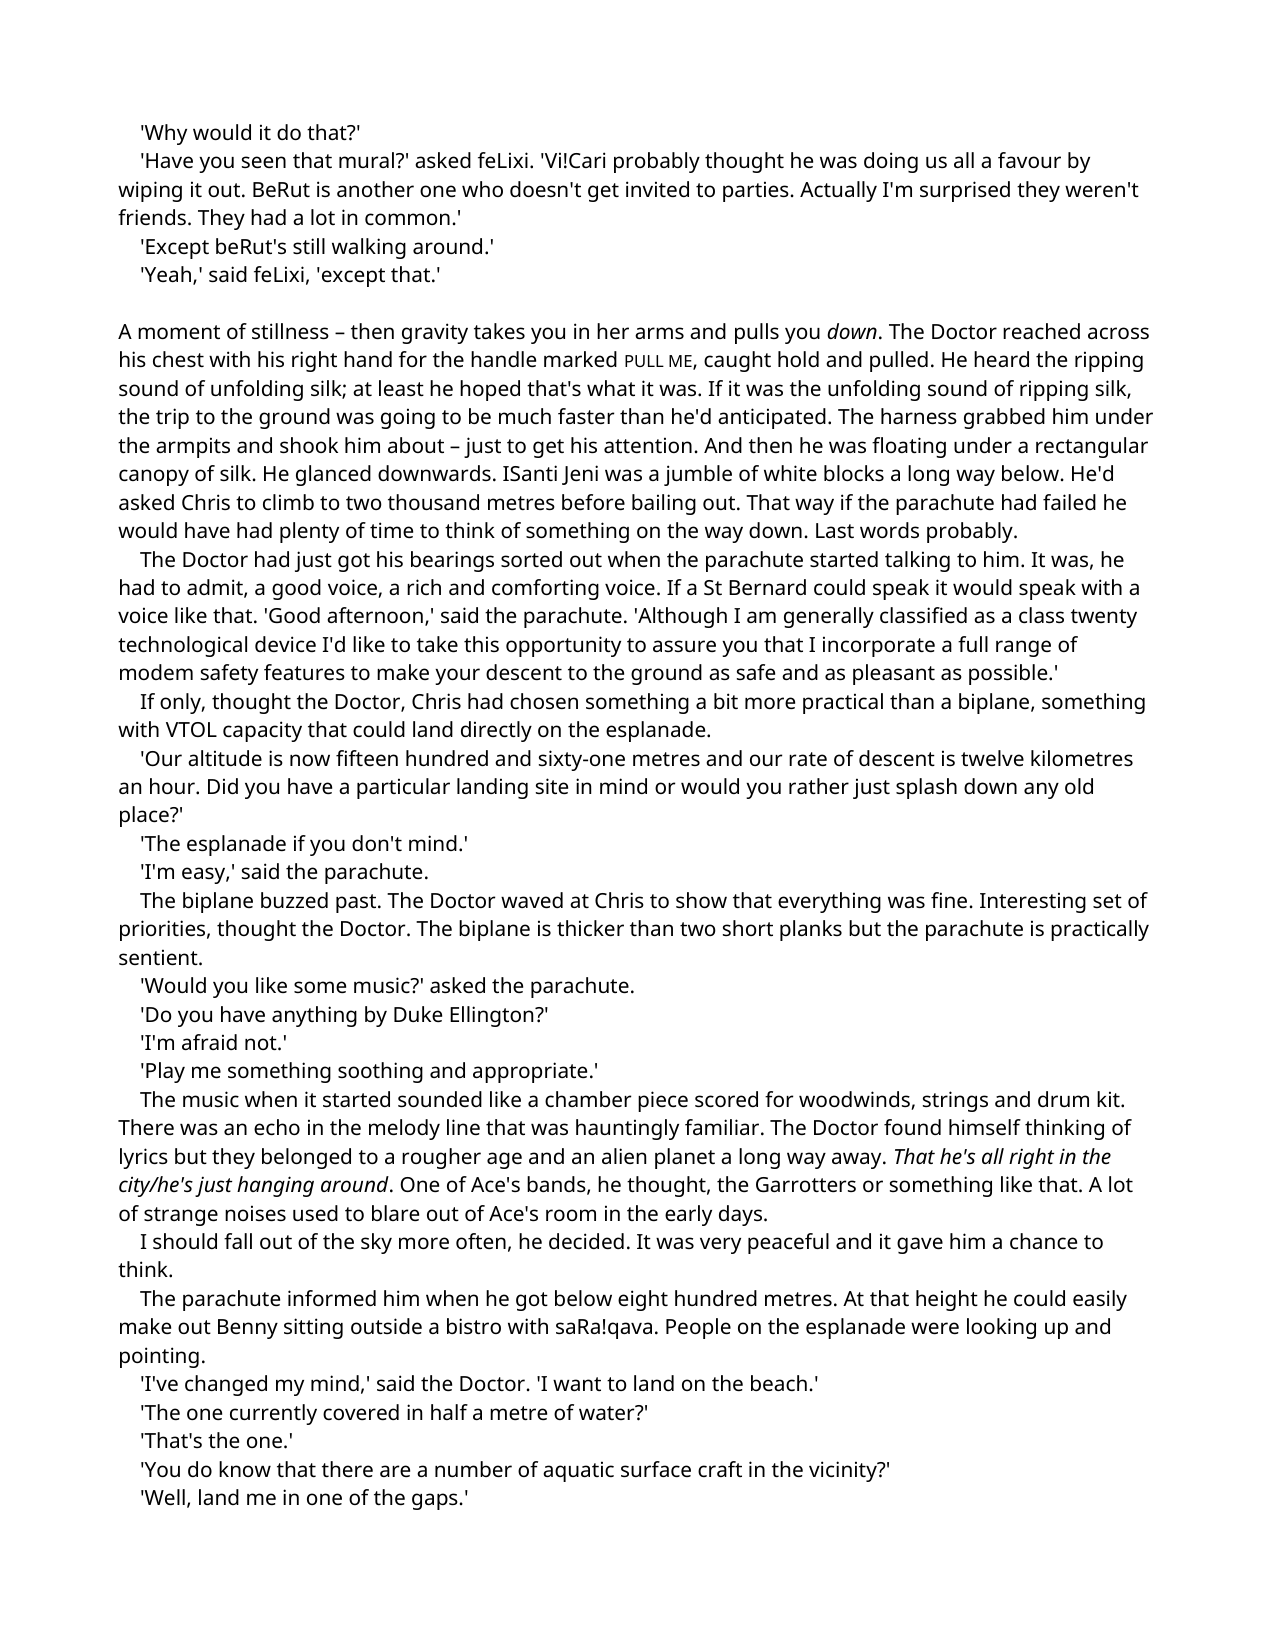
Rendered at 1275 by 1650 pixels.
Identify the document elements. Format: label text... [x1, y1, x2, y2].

text 'I'm afraid not.' [118, 1028, 1157, 1057]
text 'Would you like some music?' asked the parachute. [118, 971, 1157, 1000]
text 'Why would it do that?' [118, 118, 1157, 147]
text 'You do know that there are a number of aquatic surface craft in the vicinity?' [118, 1455, 1157, 1483]
text 'Except beRut's still walking around.' [118, 232, 1157, 260]
text 'Yeah,' said feLixi, 'except that.' [118, 260, 1157, 289]
text I should fall out of the sky more often, he decided. It was very peaceful and it gave him a chance to think. [118, 1227, 1157, 1284]
text 'Play me something soothing and appropriate.' [118, 1057, 1157, 1085]
text 'Well, land me in one of the gaps.' [118, 1483, 1157, 1512]
text The music when it started sounded like a chamber piece scored for woodwinds, strings and drum kit. There was an echo in the melody line that was hauntingly familiar. The Doctor found himself thinking of lyrics but they belonged to a rougher age and an alien planet a long way away. That he's all right in the city/he's just hanging around. One of Ace's bands, he thought, the Garrotters or something like that. A lot of strange noises used to blare out of Ace's room in the early days. [118, 1085, 1157, 1227]
text 'I'm easy,' said the parachute. [118, 857, 1157, 886]
text The parachute informed him when he got below eight hundred metres. At that height he could easily make out Benny sitting outside a bistro with saRa!qava. People on the esplanade were looking up and pointing. [118, 1284, 1157, 1369]
text The biplane buzzed past. The Doctor waved at Chris to show that everything was fine. Interesting set of priorities, thought the Doctor. The biplane is thicker than two short planks but the parachute is practically sentient. [118, 886, 1157, 971]
text 'Have you seen that mural?' asked feLixi. 'Vi!Cari probably thought he was doing us all a favour by wiping it out. BeRut is another one who doesn't get invited to parties. Actually I'm surprised they weren't friends. They had a lot in common.' [118, 147, 1157, 232]
text 'The esplanade if you don't mind.' [118, 829, 1157, 857]
text 'Our altitude is now fifteen hundred and sixty-one metres and our rate of descent is twelve kilometres an hour. Did you have a particular landing site in mind or would you rather just splash down any old place?' [118, 744, 1157, 829]
text 'Do you have anything by Duke Ellington?' [118, 1000, 1157, 1028]
text 'That's the one.' [118, 1426, 1157, 1455]
text A moment of stillness – then gravity takes you in her arms and pulls you down. The Doctor reached across his chest with his right hand for the handle marked PULL ME, caught hold and pulled. He heard the ripping sound of unfolding silk; at least he hoped that's what it was. If it was the unfolding sound of ripping silk, the trip to the ground was going to be much faster than he'd anticipated. The harness grabbed him under the armpits and shook him about – just to get his attention. And then he was floating under a rectangular canopy of silk. He glanced downwards. ISanti Jeni was a jumble of white blocks a long way below. He'd asked Chris to climb to two thousand metres before bailing out. That way if the parachute had failed he would have had plenty of time to think of something on the way down. Last words probably. [118, 317, 1157, 545]
text If only, thought the Doctor, Chris had chosen something a bit more practical than a biplane, something with VTOL capacity that could land directly on the esplanade. [118, 687, 1157, 744]
text 'The one currently covered in half a metre of water?' [118, 1398, 1157, 1426]
text The Doctor had just got his bearings sorted out when the parachute started talking to him. It was, he had to admit, a good voice, a rich and comforting voice. If a St Bernard could speak it would speak with a voice like that. 'Good afternoon,' said the parachute. 'Although I am generally classified as a class twenty technological device I'd like to take this opportunity to assure you that I incorporate a full range of modem safety features to make your descent to the ground as safe and as pleasant as possible.' [118, 545, 1157, 687]
text 'I've changed my mind,' said the Doctor. 'I want to land on the beach.' [118, 1369, 1157, 1398]
